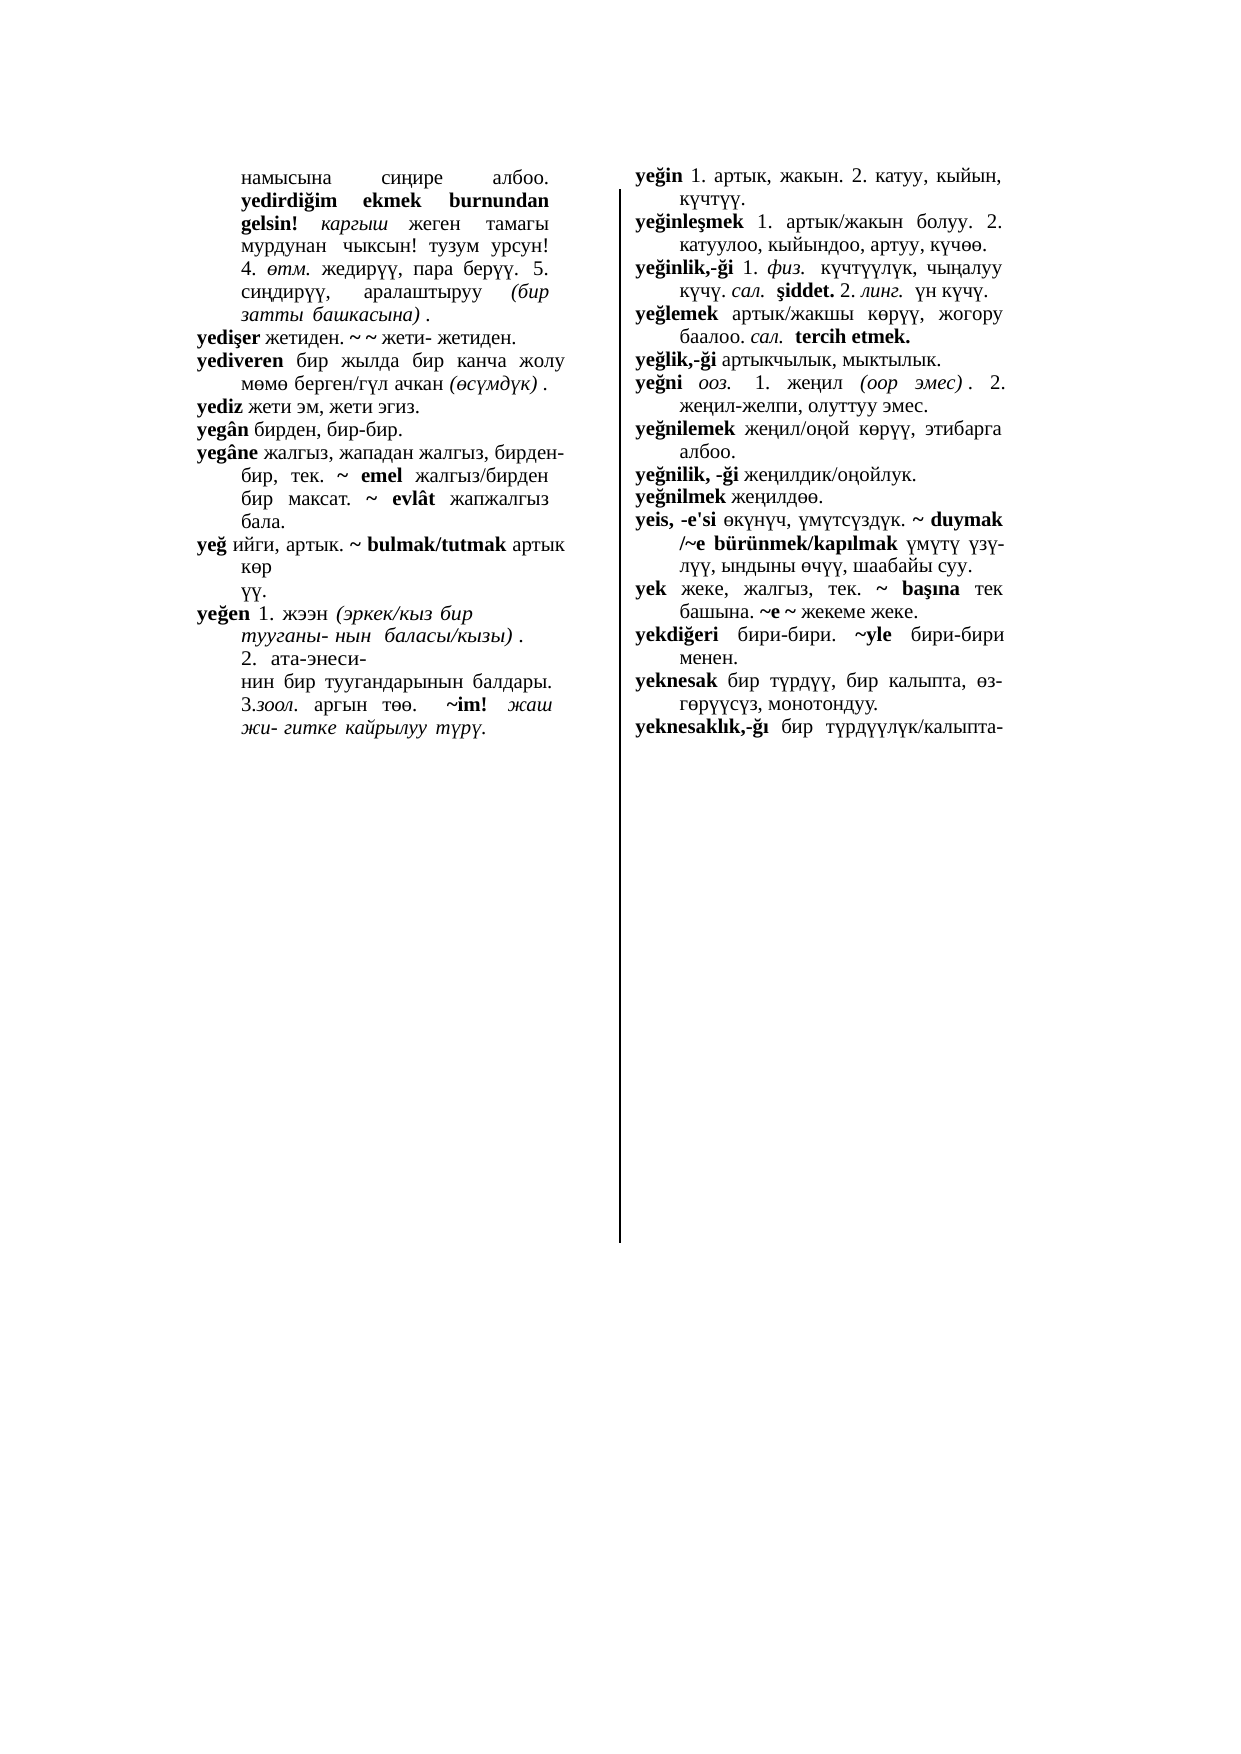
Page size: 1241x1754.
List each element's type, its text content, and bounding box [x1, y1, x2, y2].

text намысына сиңире албоо. yedirdiğim ekmek burnundan gelsin! каргыш жеген тамагы мурдунан чыксын! тузум урсун! 4. өтм. жедирүү, пара берүү. 5. сиңдирүү, аралаштыруу (бир затты башкасына) . [241, 164, 549, 326]
text көрүү. [241, 556, 281, 602]
text yek жеке, жалгыз, тек. ~ başına тек башына. ~e ~ жекеме жеке. [635, 577, 1005, 623]
text yeğnilmek жеңилдөө. [635, 486, 1065, 508]
text yeğ ийги, артык. ~ bulmak/tutmak артык [197, 533, 573, 556]
text yeğinleşmek 1. артык/жакын болуу. 2. [635, 210, 1065, 233]
text yeğlik,-ği артыкчылык, мыктылык. [635, 348, 1065, 371]
text yediveren бир жылда бир канча жолу мөмө берген/гүл ачкан (өсүмдүк) . [197, 349, 592, 395]
text yegân бирден, бир-бир. [197, 418, 573, 441]
text yeğin 1. артык, жакын. 2. катуу, кыйын, күчтүү. [635, 164, 1065, 210]
text катуулоо, кыйындоо, артуу, күчөө. [679, 233, 990, 256]
text албоо. [679, 440, 736, 463]
text yedişer жетиден. ~ ~ жети- жетиден. [197, 326, 609, 349]
text yeknesaklık,-ğı бир түрдүүлүк/калыпта- [635, 715, 1065, 738]
text бир, тек. ~ emel жалгыз/бирден бир максат. ~ evlât жапжалгыз бала. [241, 464, 549, 533]
text /~e bürünmek/kapılmak үмүтү үзү- лүү, ындыны өчүү, шаабайы суу. [679, 532, 1004, 577]
text нин бир туугандарынын балдары. 3.зоол. аргын төө. ~im! жаш жи- гитке кайрылуу түрү. [241, 671, 552, 739]
text yeknesak бир түрдүү, бир калыпта, өз- гөрүүсүз, монотондуу. [635, 669, 1065, 715]
text жеңил-желпи, олуттуу эмес. [679, 394, 931, 417]
text yeğlemek артык/жакшы көрүү, жогору баалоо. сал. tercih etmek. [635, 302, 1005, 348]
text yeğinlik,-ği 1. физ. күчтүүлүк, чыңалуу күчү. сал. şiddet. 2. линг. үн күчү. [635, 256, 1046, 302]
text yediz жети эм, жети эгиз. [197, 395, 609, 418]
text yeğen 1. жээн (эркек/кыз бир тууганы- нын баласы/кызы) . 2. ата-энеси- [197, 602, 553, 670]
text yekdiğeri бири-бири. ~yle бири-бири [635, 623, 1065, 646]
text yegâne жалгыз, жападан жалгыз, бирден- [197, 441, 573, 464]
text yeğni ооз. 1. жеңил (оор эмес) . 2. [635, 371, 1065, 394]
text yeis, -e'si өкүнүч, үмүтсүздүк. ~ duymak [635, 508, 1065, 532]
text yeğnilemek жеңил/оңой көрүү, этибарга [635, 417, 1065, 440]
text менен. [679, 646, 739, 669]
text yeğnilik, -ği жеңилдик/оңойлук. [635, 463, 1065, 486]
